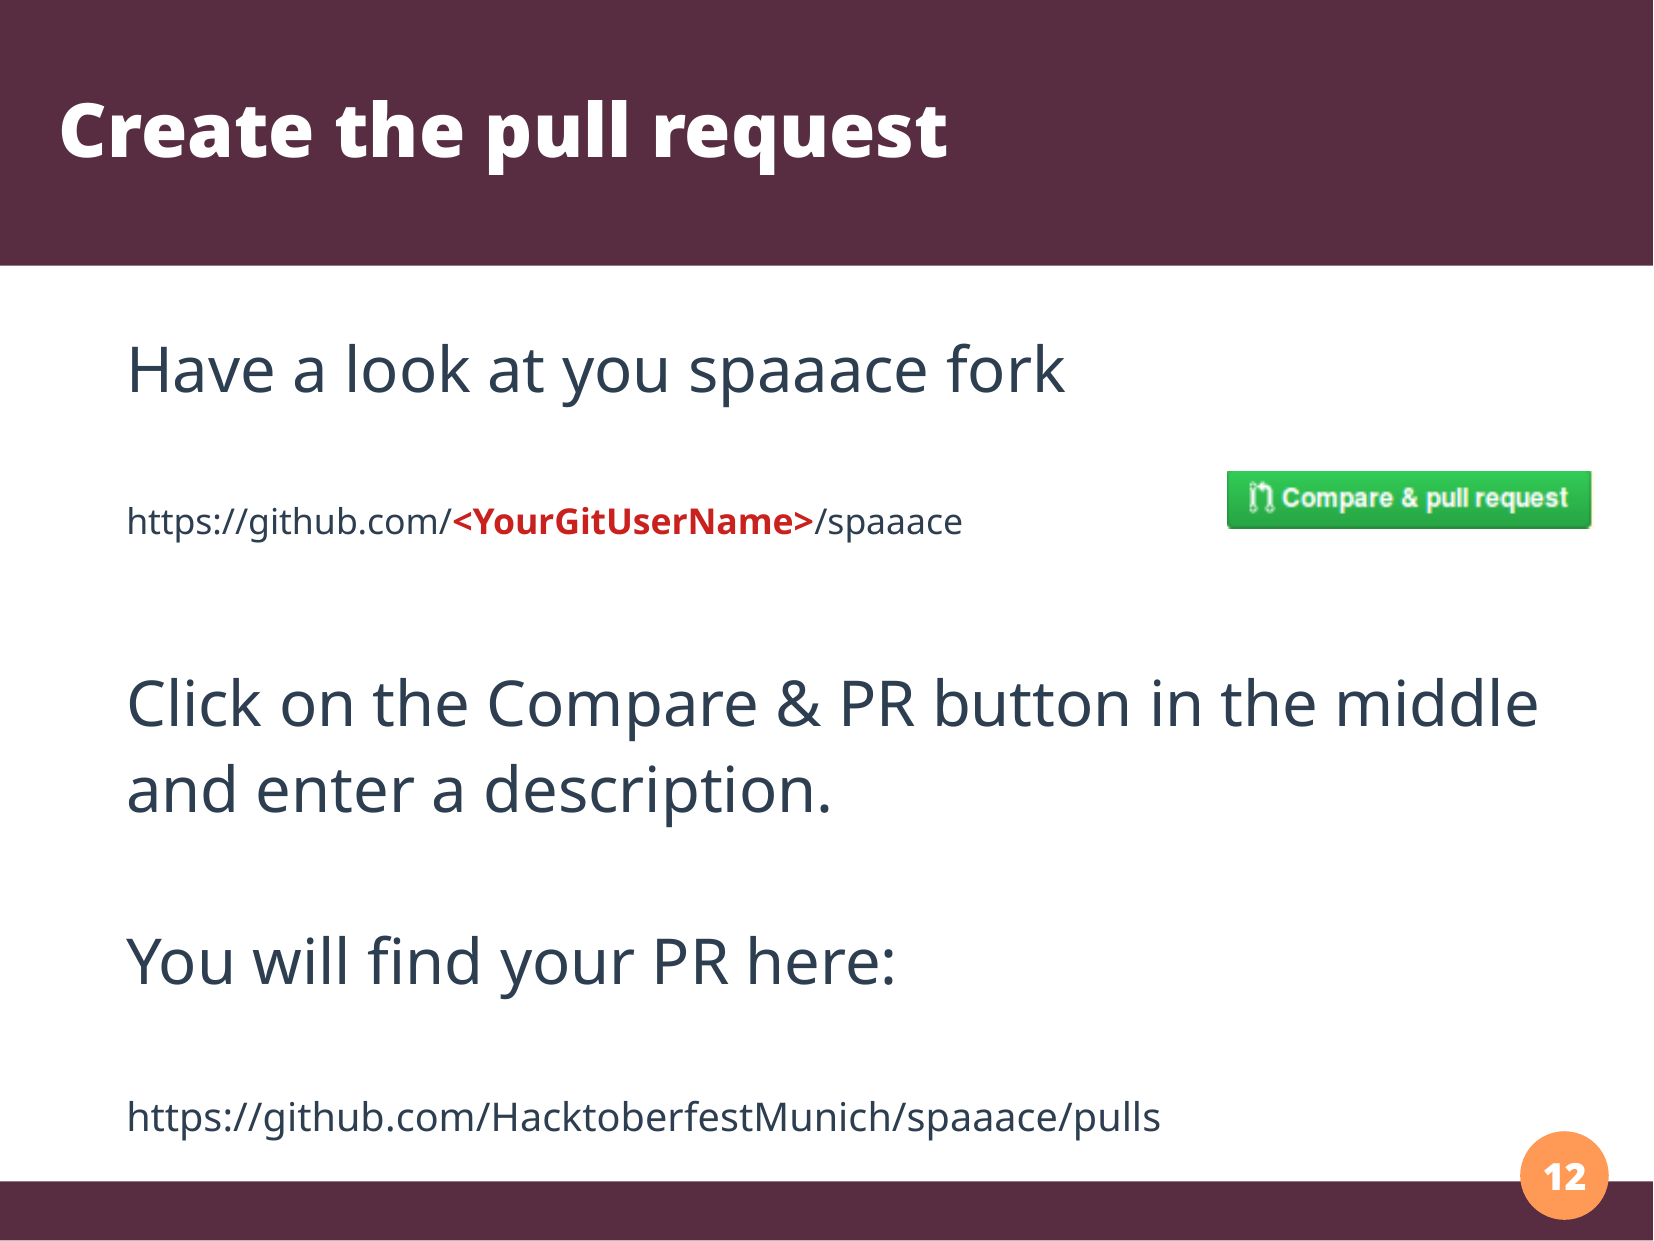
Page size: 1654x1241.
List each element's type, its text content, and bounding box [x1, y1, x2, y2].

picture [1227, 471, 1594, 529]
title Create the pull request [58, 49, 1594, 207]
list Have a look at you spaaace fork https://github.com/<YourGitUserName>/spaaace Click on the Compare & PR button in the middle and enter a description. You will find your PR here: https://github.com/HacktoberfestMunich/spaaace/pulls [58, 324, 1594, 1152]
